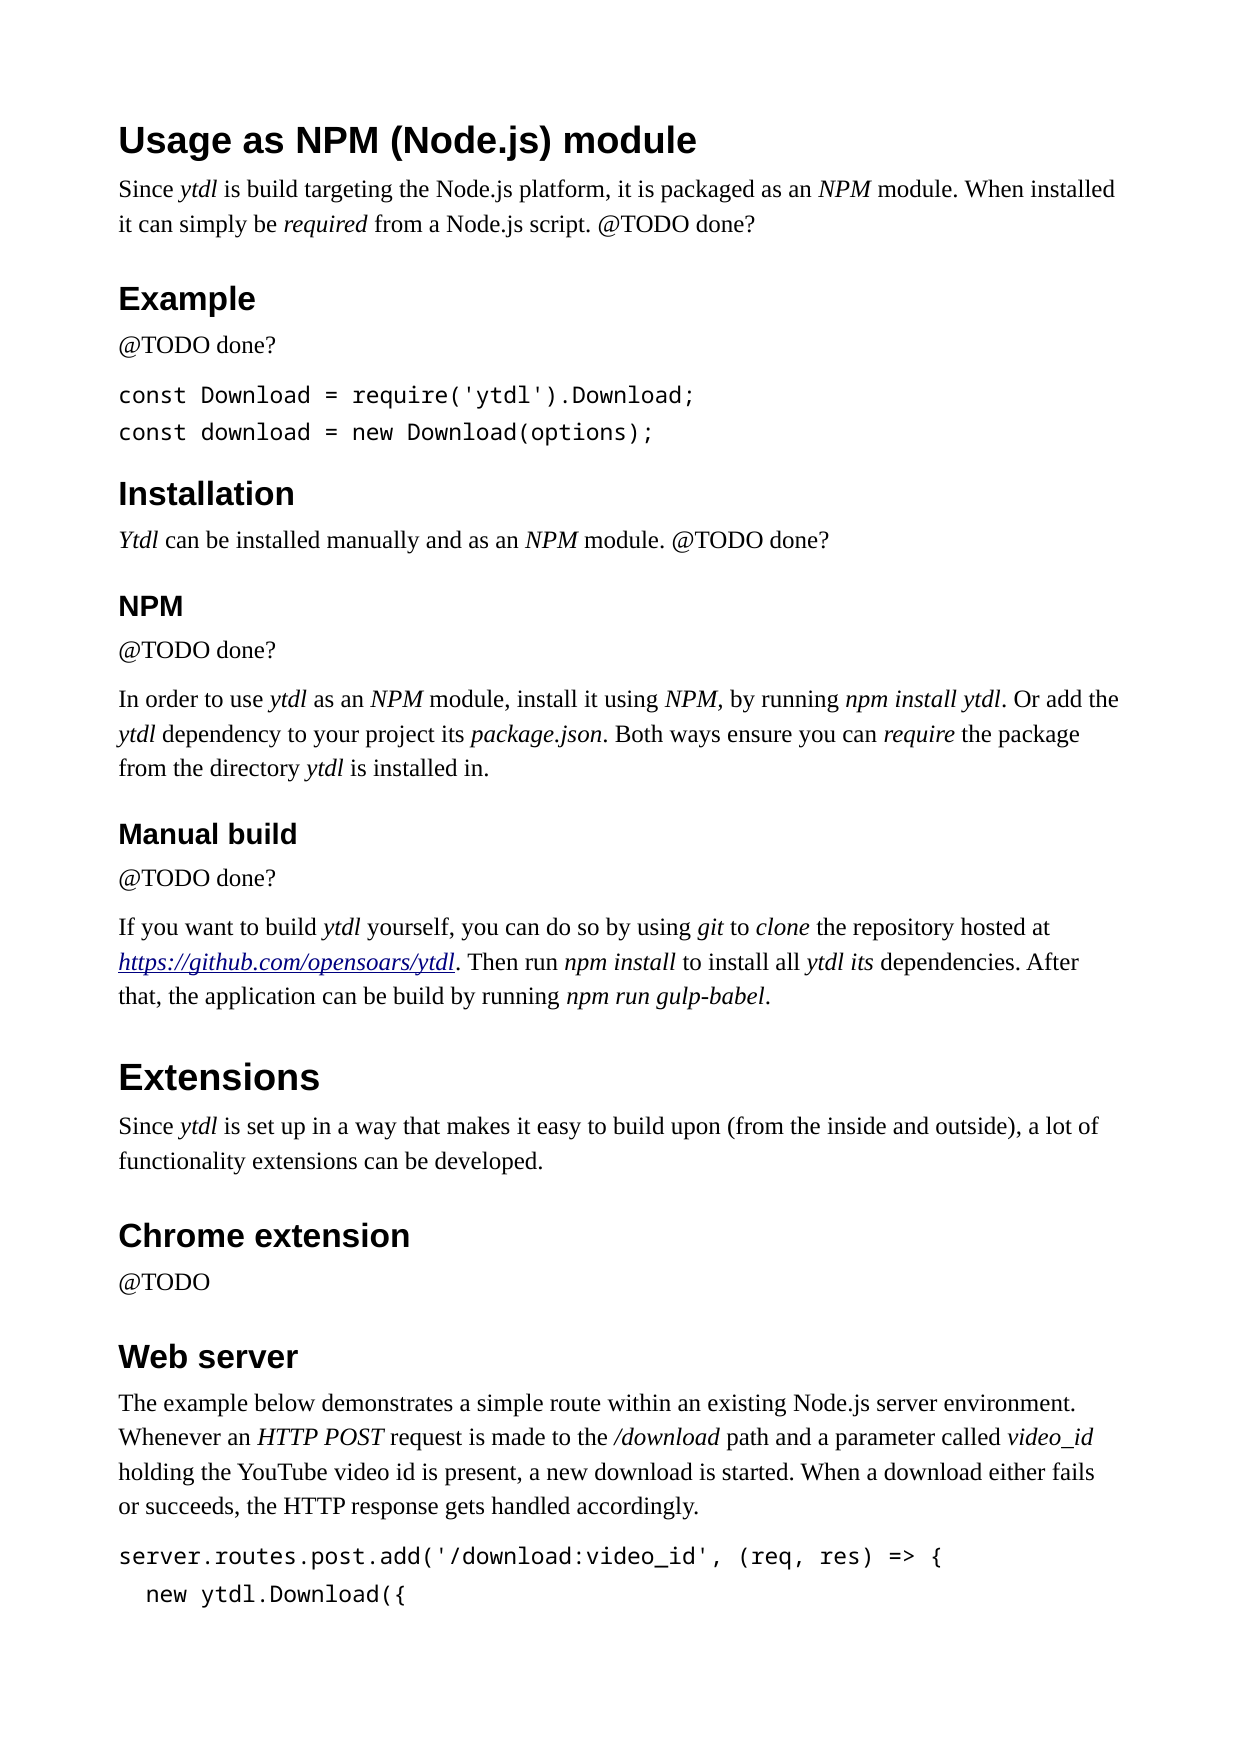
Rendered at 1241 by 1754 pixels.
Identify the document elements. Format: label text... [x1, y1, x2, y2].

text const download = new Download(options); [118, 416, 1122, 447]
text @TODO done? [118, 863, 1122, 892]
subtitle Usage as NPM (Node.js) module [118, 118, 1122, 162]
subtitle Example [118, 279, 1122, 317]
subtitle Web server [118, 1337, 1122, 1375]
text @TODO done? [118, 330, 1122, 358]
text @TODO done? [118, 635, 1122, 664]
subtitle Extensions [118, 1055, 1122, 1099]
text const Download = require('ytdl').Download; [118, 379, 1122, 410]
text Since ytdl is build targeting the Node.js platform, it is packaged as an NPM module. When installed it can simply be required from a Node.js script. @TODO done? [118, 174, 1122, 237]
subtitle NPM [118, 589, 1122, 623]
text Ytdl can be installed manually and as an NPM module. @TODO done? [118, 525, 1122, 554]
text The example below demonstrates a simple route within an existing Node.js server environment. Whenever an HTTP POST request is made to the /download path and a parameter called video_id holding the YouTube video id is present, a new download is started. When a download either fails or succeeds, the HTTP response gets handled accordingly. [118, 1388, 1122, 1520]
subtitle Installation [118, 474, 1122, 513]
subtitle Chrome extension [118, 1216, 1122, 1254]
text Since ytdl is set up in a way that makes it easy to build upon (from the inside and outside), a lot of functionality extensions can be developed. [118, 1111, 1122, 1174]
text If you want to build ytdl yourself, you can do so by using git to clone the repository hosted at https://github.com/opensoars/ytdl. Then run npm install to install all ytdl its dependencies. After that, the application can be build by running npm run gulp-babel. [118, 912, 1122, 1010]
subtitle Manual build [118, 817, 1122, 851]
text server.routes.post.add('/download:video_id', (req, res) => { [118, 1540, 1122, 1572]
text new ytdl.Download({ [118, 1577, 1122, 1609]
text In order to use ytdl as an NPM module, install it using NPM, by running npm install ytdl. Or add the ytdl dependency to your project its package.json. Both ways ensure you can require the package from the directory ytdl is installed in. [118, 684, 1122, 782]
text @TODO [118, 1267, 1122, 1296]
